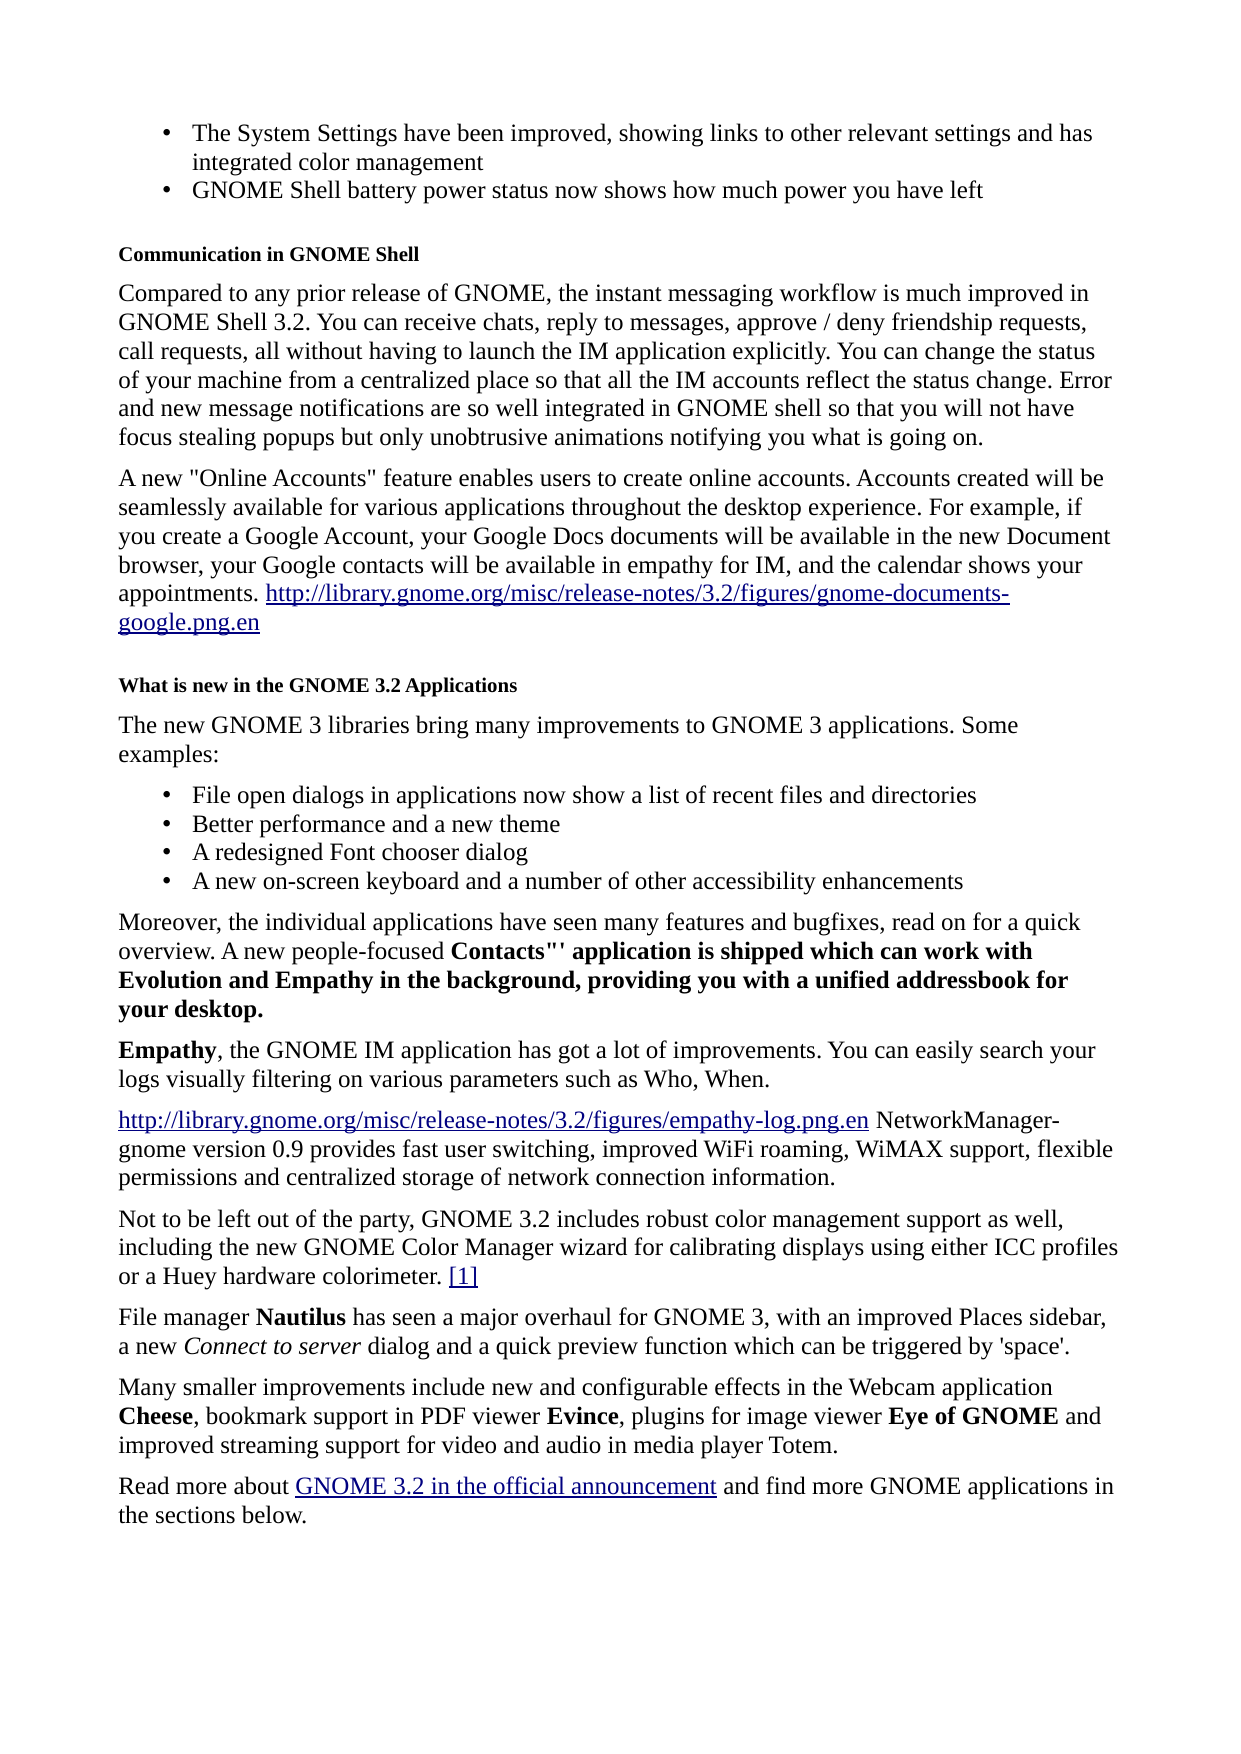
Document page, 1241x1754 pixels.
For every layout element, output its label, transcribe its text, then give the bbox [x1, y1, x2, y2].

list A new on-screen keyboard and a number of other accessibility enhancements [162, 866, 1122, 895]
text Read more about GNOME 3.2 in the official announcement and find more GNOME applications in the sections below. [118, 1471, 1122, 1529]
list The System Settings have been improved, showing links to other relevant settings and has integrated color management [162, 118, 1122, 176]
list A redesigned Font chooser dialog [162, 837, 1122, 866]
subtitle What is new in the GNOME 3.2 Applications [118, 673, 1122, 697]
text Moreover, the individual applications have seen many features and bugfixes, read on for a quick overview. A new people-focused Contacts"' application is shipped which can work with Evolution and Empathy in the background, providing you with a unified addressbook for your desktop. [118, 907, 1122, 1022]
text The new GNOME 3 libraries bring many improvements to GNOME 3 applications. Some examples: [118, 710, 1122, 767]
text Compared to any prior release of GNOME, the instant messaging workflow is much improved in GNOME Shell 3.2. You can receive chats, reply to messages, approve / deny friendship requests, call requests, all without having to launch the IM application explicitly. You can change the status of your machine from a centralized place so that all the IM accounts reflect the status change. Error and new message notifications are so well integrated in GNOME shell so that you will not have focus stealing popups but only unobtrusive animations notifying you what is going on. [118, 278, 1122, 451]
text Empathy, the GNOME IM application has got a lot of improvements. You can easily search your logs visually filtering on various parameters such as Who, When. [118, 1035, 1122, 1092]
text A new "Online Accounts" feature enables users to create online accounts. Accounts created will be seamlessly available for various applications throughout the desktop experience. For example, if you create a Google Account, your Google Docs documents will be available in the new Document browser, your Google contacts will be available in empathy for IM, and the calendar shows your appointments. http://library.gnome.org/misc/release-notes/3.2/figures/gnome-documents-google.png.en [118, 463, 1122, 636]
text http://library.gnome.org/misc/release-notes/3.2/figures/empathy-log.png.en NetworkManager-gnome version 0.9 provides fast user switching, improved WiFi roaming, WiMAX support, flexible permissions and centralized storage of network connection information. [118, 1105, 1122, 1191]
subtitle Communication in GNOME Shell [118, 242, 1122, 266]
list GNOME Shell battery power status now shows how much power you have left [162, 176, 1122, 204]
text File manager Nautilus has seen a major overhaul for GNOME 3, with an improved Places sidebar, a new Connect to server dialog and a quick preview function which can be triggered by 'space'. [118, 1302, 1122, 1360]
list Better performance and a new theme [162, 809, 1122, 837]
text Not to be left out of the party, GNOME 3.2 includes robust color management support as well, including the new GNOME Color Manager wizard for calibrating displays using either ICC profiles or a Huey hardware colorimeter. [1] [118, 1204, 1122, 1290]
text Many smaller improvements include new and configurable effects in the Webcam application Cheese, bookmark support in PDF viewer Evince, plugins for image viewer Eye of GNOME and improved streaming support for video and audio in media player Totem. [118, 1372, 1122, 1459]
list File open dialogs in applications now show a list of recent files and directories [162, 780, 1122, 809]
